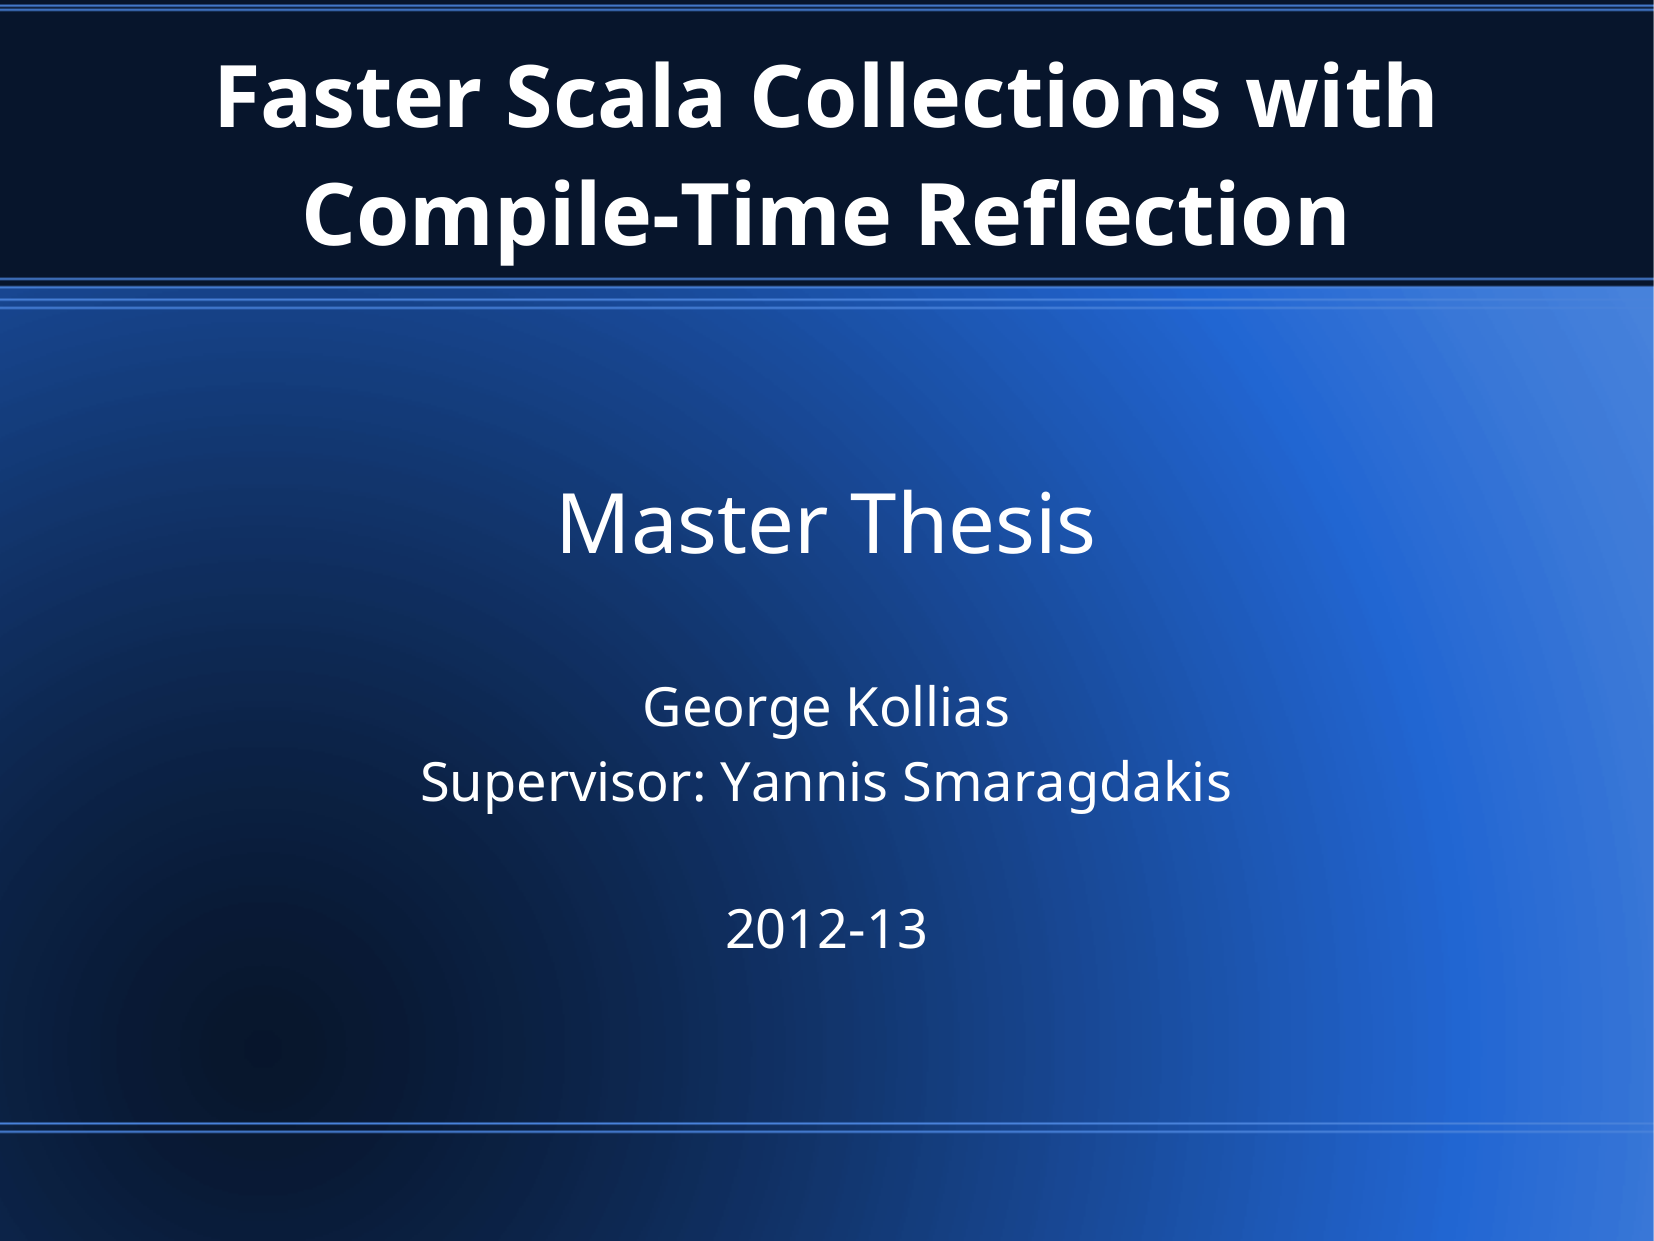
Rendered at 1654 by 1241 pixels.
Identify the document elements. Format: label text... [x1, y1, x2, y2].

picture [0, 0, 1654, 1241]
subtitle Master Thesis George Kollias Supervisor: Yannis Smaragdakis 2012-13 [82, 355, 1571, 1075]
title Faster Scala Collections with Compile-Time Reflection [82, 49, 1571, 257]
